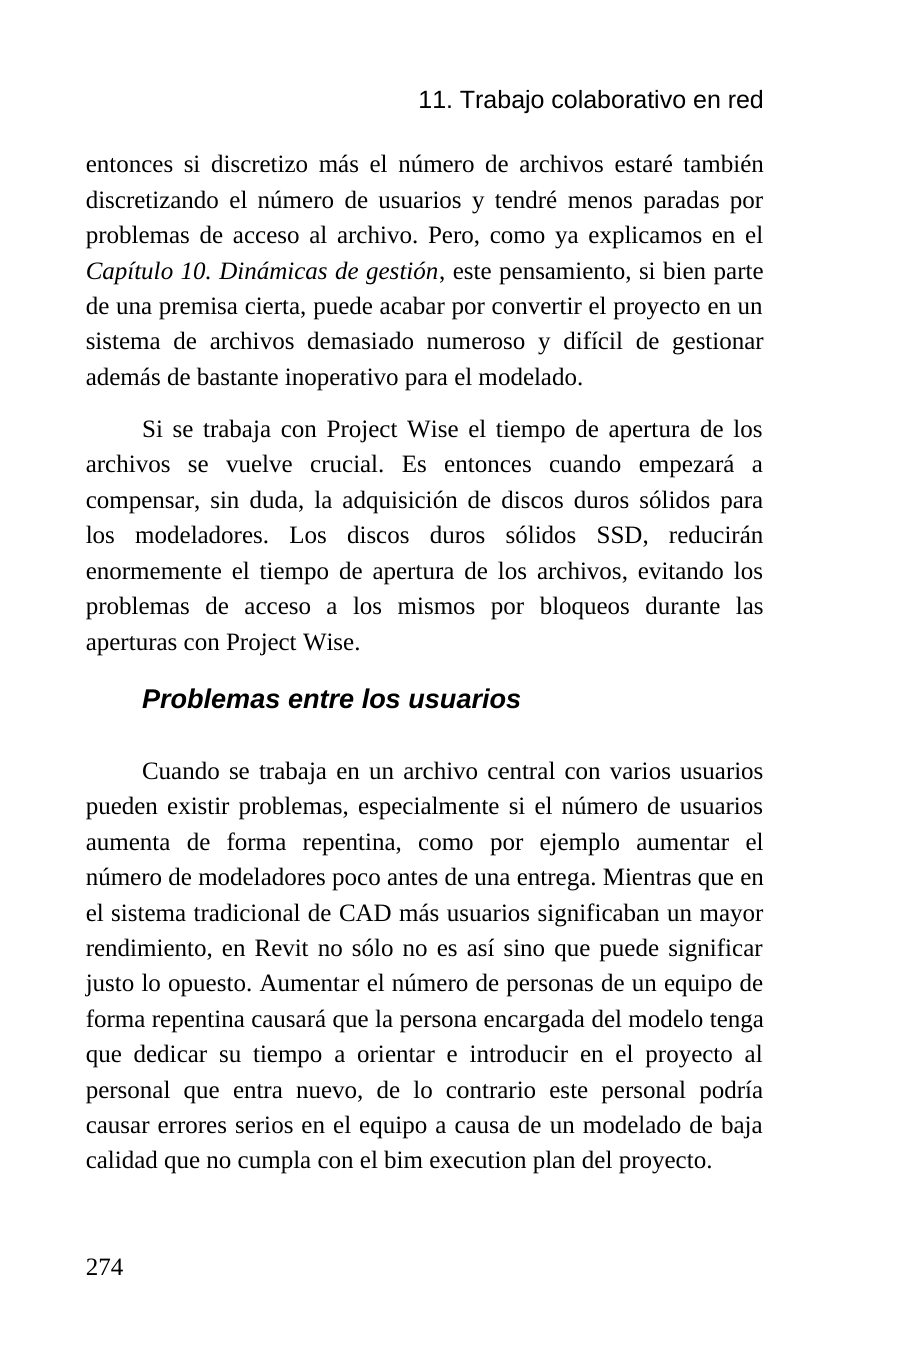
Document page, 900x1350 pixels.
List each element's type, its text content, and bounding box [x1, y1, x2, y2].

subtitle Problemas entre los usuarios [86, 683, 764, 715]
text Si se trabaja con Project Wise el tiempo de apertura de los archivos se vuelve crucial. Es entonces cuando empezará a compensar, sin duda, la adquisición de discos duros sólidos para los modeladores. Los discos duros sólidos SSD, reducirán enormemente el tiempo de apertura de los archivos, evitando los problemas de acceso a los mismos por bloqueos durante las aperturas con Project Wise. [86, 409, 764, 657]
text Cuando se trabaja en un archivo central con varios usuarios pueden existir problemas, especialmente si el número de usuarios aumenta de forma repentina, como por ejemplo aumentar el número de modeladores poco antes de una entrega. Mientras que en el sistema tradicional de CAD más usuarios significaban un mayor rendimiento, en Revit no sólo no es así sino que puede significar justo lo opuesto. Aumentar el número de personas de un equipo de forma repentina causará que la persona encargada del modelo tenga que dedicar su tiempo a orientar e introducir en el proyecto al personal que entra nuevo, de lo contrario este personal podría causar errores serios en el equipo a causa de un modelado de baja calidad que no cumpla con el bim execution plan del proyecto. [86, 751, 764, 1176]
text entonces si discretizo más el número de archivos estaré también discretizando el número de usuarios y tendré menos paradas por problemas de acceso al archivo. Pero, como ya explicamos en el Capítulo 10. Dinámicas de gestión, este pensamiento, si bien parte de una premisa cierta, puede acabar por convertir el proyecto en un sistema de archivos demasiado numeroso y difícil de gestionar además de bastante inoperativo para el modelado. [86, 144, 764, 392]
